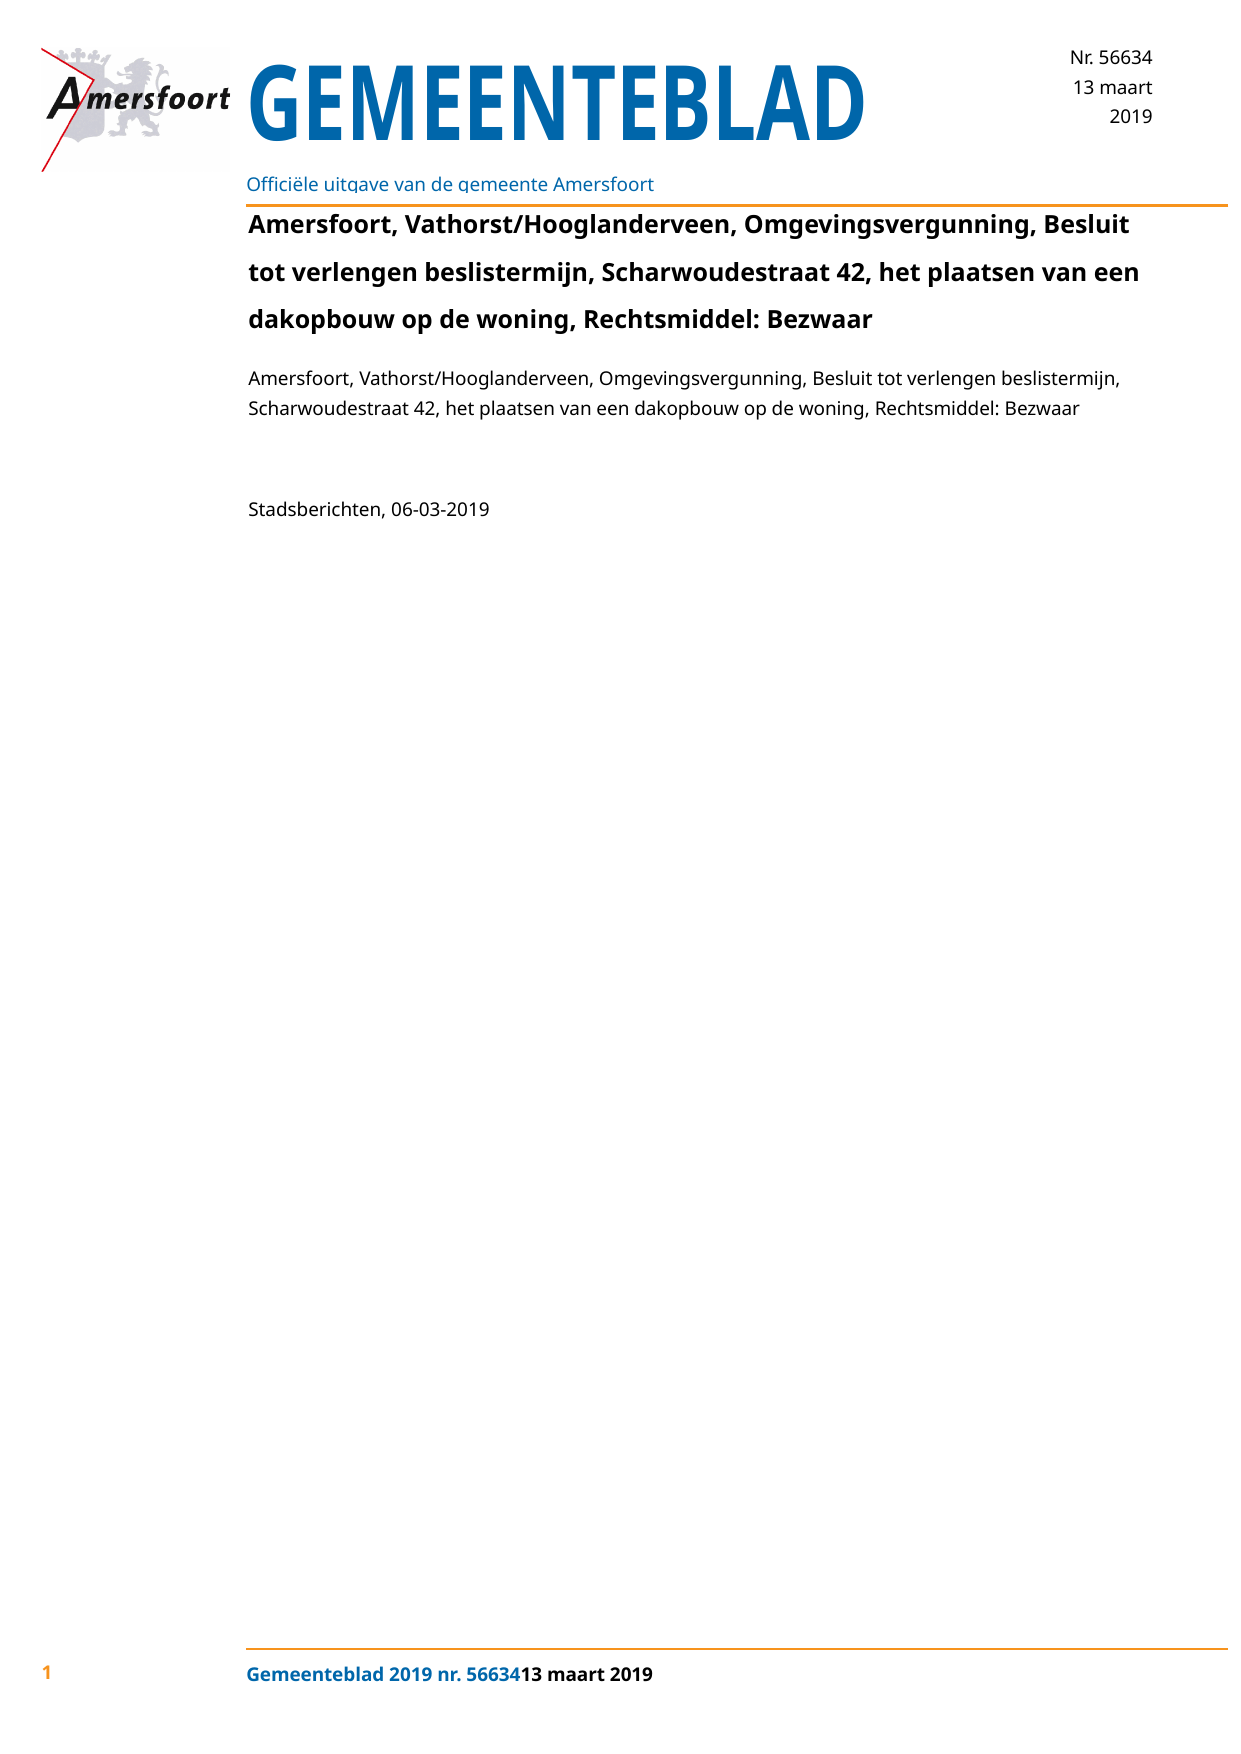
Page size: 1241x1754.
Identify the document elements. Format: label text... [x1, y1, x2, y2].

text Stadsberichten, 06-03-2019 [248, 496, 1152, 522]
text Amersfoort, Vathorst/Hooglanderveen, Omgevingsvergunning, Besluit tot verlengen beslistermijn, Scharwoudestraat 42, het plaatsen van een dakopbouw op de woning, Rechtsmiddel: Bezwaar [248, 207, 1152, 336]
text Amersfoort, Vathorst/Hooglanderveen, Omgevingsvergunning, Besluit tot verlengen beslistermijn, Scharwoudestraat 42, het plaatsen van een dakopbouw op de woning, Rechtsmiddel: Bezwaar [248, 366, 1152, 421]
picture [41, 47, 231, 172]
